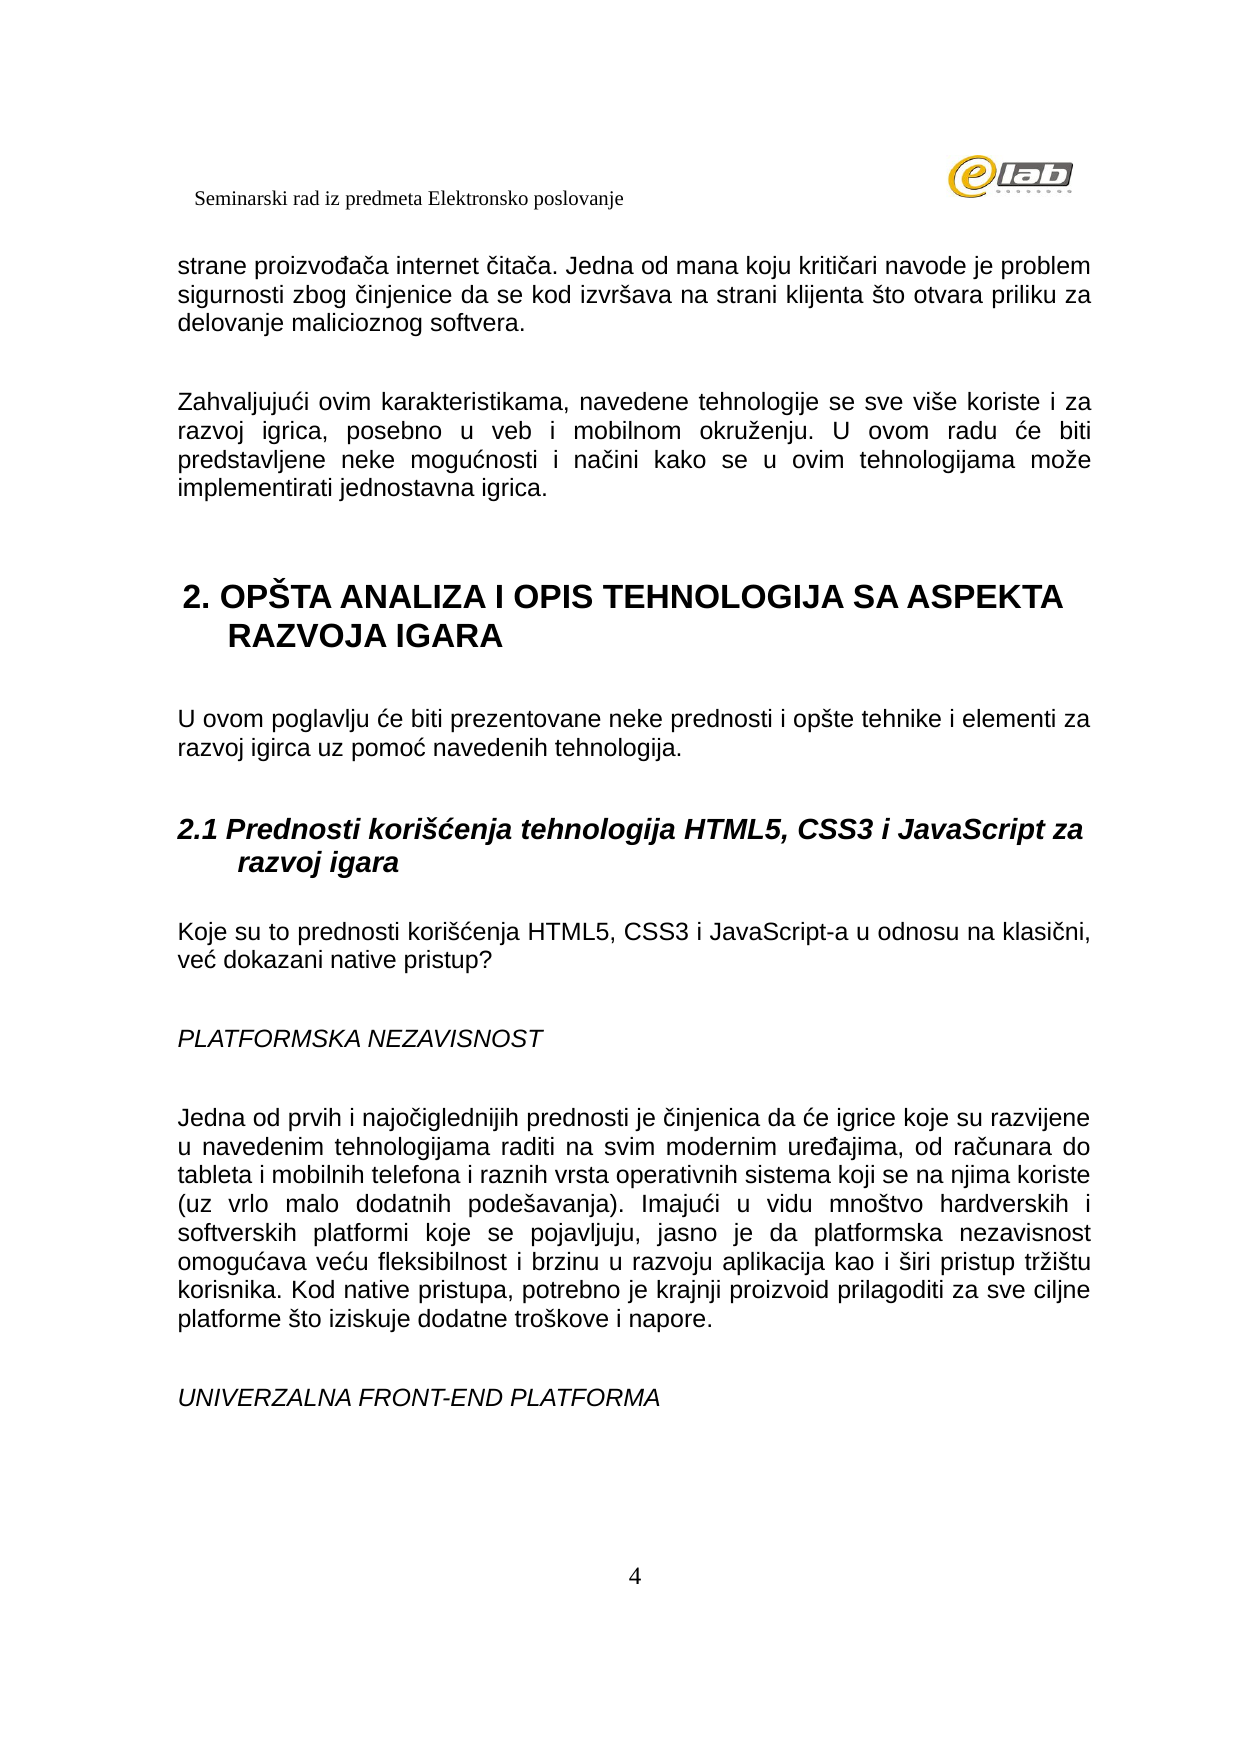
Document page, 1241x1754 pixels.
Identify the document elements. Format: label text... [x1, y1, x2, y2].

text U ovom poglavlju će biti prezentovane neke prednosti i opšte tehnike i elementi za razvoj igirca uz pomoć navedenih tehnologija. [177, 704, 1093, 762]
text Zahvaljujući ovim karakteristikama, navedene tehnologije se sve više koriste i za razvoj igrica, posebno u veb i mobilnom okruženju. U ovom radu će biti predstavljene neke mogućnosti i načini kako se u ovim tehnologijama može implementirati jednostavna igrica. [177, 387, 1093, 502]
text UNIVERZALNA FRONT-END PLATFORMA [177, 1383, 1093, 1412]
text Koje su to prednosti korišćenja HTML5, CSS3 i JavaScript-a u odnosu na klasični, već dokazani native pristup? [177, 917, 1093, 974]
text Jedna od prvih i najočiglednijih prednosti je činjenica da će igrice koje su razvijene u navedenim tehnologijama raditi na svim modernim uređajima, od računara do tableta i mobilnih telefona i raznih vrsta operativnih sistema koji se na njima koriste (uz vrlo malo dodatnih podešavanja). Imajući u vidu mnoštvo hardverskih i softverskih platformi koje se pojavljuju, jasno je da platformska nezavisnost omogućava veću fleksibilnost i brzinu u razvoju aplikacija kao i širi pristup tržištu korisnika. Kod native pristupa, potrebno je krajnji proizvoid prilagoditi za sve ciljne platforme što iziskuje dodatne troškove i napore. [177, 1103, 1093, 1333]
text PLATFORMSKA NEZAVISNOST [177, 1024, 1093, 1053]
text strane proizvođača internet čitača. Jedna od mana koju kritičari navode je problem sigurnosti zbog činjenice da se kod izvršava na strani klijenta što otvara priliku za delovanje malicioznog softvera. [177, 251, 1093, 337]
subtitle 2.1 Prednosti korišćenja tehnologija HTML5, CSS3 i JavaScript za razvoj igara [177, 812, 1093, 879]
subtitle 2. OPŠTA ANALIZA I OPIS TEHNOLOGIJA SA ASPEKTA RAZVOJA IGARA [182, 577, 1068, 654]
picture [946, 155, 1074, 198]
